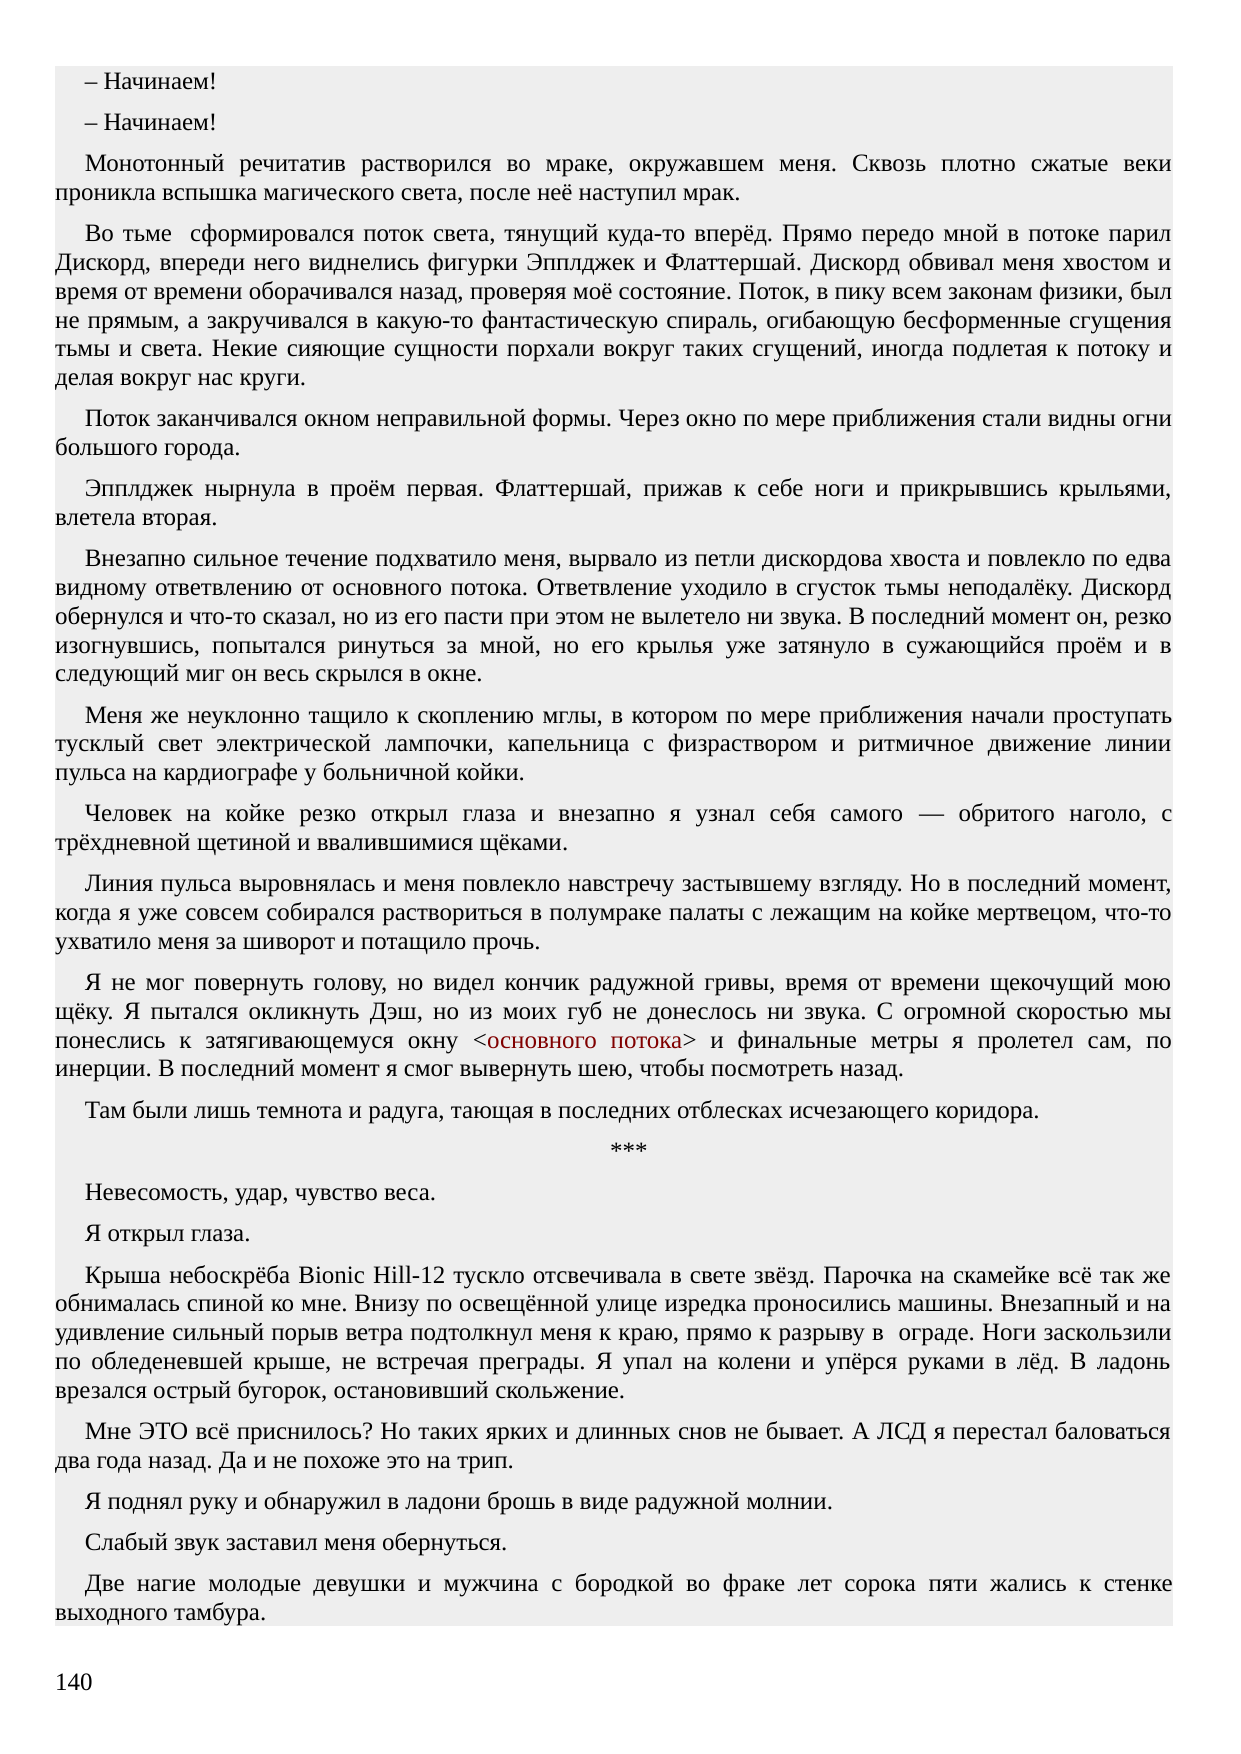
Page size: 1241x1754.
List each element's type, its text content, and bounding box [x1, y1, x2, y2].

text *** [55, 1136, 1173, 1165]
text Эпплджек нырнула в проём первая. Флаттершай, прижав к себе ноги и прикрывшись крыльями, влетела вторая. [55, 473, 1173, 531]
text Невесомость, удар, чувство веса. [55, 1177, 1173, 1206]
text Я поднял руку и обнаружил в ладони брошь в виде радужной молнии. [55, 1486, 1173, 1515]
text Слабый звук заставил меня обернуться. [55, 1527, 1173, 1556]
text Монотонный речитатив растворился во мраке, окружавшем меня. Сквозь плотно сжатые веки проникла вспышка магического света, после неё наступил мрак. [55, 148, 1173, 206]
text – Начинаем! [55, 66, 1173, 95]
text Я открыл глаза. [55, 1218, 1173, 1247]
text Там были лишь темнота и радуга, тающая в последних отблесках исчезающего коридора. [55, 1095, 1173, 1123]
text Две нагие молодые девушки и мужчина с бородкой во фраке лет сорока пяти жались к стенке выходного тамбура. [55, 1568, 1173, 1626]
text Человек на койке резко открыл глаза и внезапно я узнал себя самого — обритого наголо, с трёхдневной щетиной и ввалившимися щёками. [55, 798, 1173, 856]
text Внезапно сильное течение подхватило меня, вырвало из петли дискордова хвоста и повлекло по едва видному ответвлению от основного потока. Ответвление уходило в сгусток тьмы неподалёку. Дискорд обернулся и что-то сказал, но из его пасти при этом не вылетело ни звука. В последний момент он, резко изогнувшись, попытался ринуться за мной, но его крылья уже затянуло в сужающийся проём и в следующий миг он весь скрылся в окне. [55, 543, 1173, 687]
text Во тьме сформировался поток света, тянущий куда-то вперёд. Прямо передо мной в потоке парил Дискорд, впереди него виднелись фигурки Эпплджек и Флаттершай. Дискорд обвивал меня хвостом и время от времени оборачивался назад, проверяя моё состояние. Поток, в пику всем законам физики, был не прямым, а закручивался в какую-то фантастическую спираль, огибающую бесформенные сгущения тьмы и света. Некие сияющие сущности порхали вокруг таких сгущений, иногда подлетая к потоку и делая вокруг нас круги. [55, 218, 1173, 391]
text Мне ЭТО всё приснилось? Но таких ярких и длинных снов не бывает. А ЛСД я перестал баловаться два года назад. Да и не похоже это на трип. [55, 1416, 1173, 1473]
text Линия пульса выровнялась и меня повлекло навстречу застывшему взгляду. Но в последний момент, когда я уже совсем собирался раствориться в полумраке палаты с лежащим на койке мертвецом, что-то ухватило меня за шиворот и потащило прочь. [55, 868, 1173, 955]
text Крыша небоскрёба Bionic Hill-12 тускло отсвечивала в свете звёзд. Парочка на скамейке всё так же обнималась спиной ко мне. Внизу по освещённой улице изредка проносились машины. Внезапный и на удивление сильный порыв ветра подтолкнул меня к краю, прямо к разрыву в ограде. Ноги заскользили по обледеневшей крыше, не встречая преграды. Я упал на колени и упёрся руками в лёд. В ладонь врезался острый бугорок, остановивший скольжение. [55, 1260, 1173, 1403]
text Я не мог повернуть голову, но видел кончик радужной гривы, время от времени щекочущий мою щёку. Я пытался окликнуть Дэш, но из моих губ не донеслось ни звука. С огромной скоростью мы понеслись к затягивающемуся окну <основного потока> и финальные метры я пролетел сам, по инерции. В последний момент я смог вывернуть шею, чтобы посмотреть назад. [55, 967, 1173, 1082]
text Поток заканчивался окном неправильной формы. Через окно по мере приближения стали видны огни большого города. [55, 403, 1173, 461]
text – Начинаем! [55, 107, 1173, 136]
text Меня же неуклонно тащило к скоплению мглы, в котором по мере приближения начали проступать тусклый свет электрической лампочки, капельница с физраствором и ритмичное движение линии пульса на кардиографе у больничной койки. [55, 700, 1173, 786]
